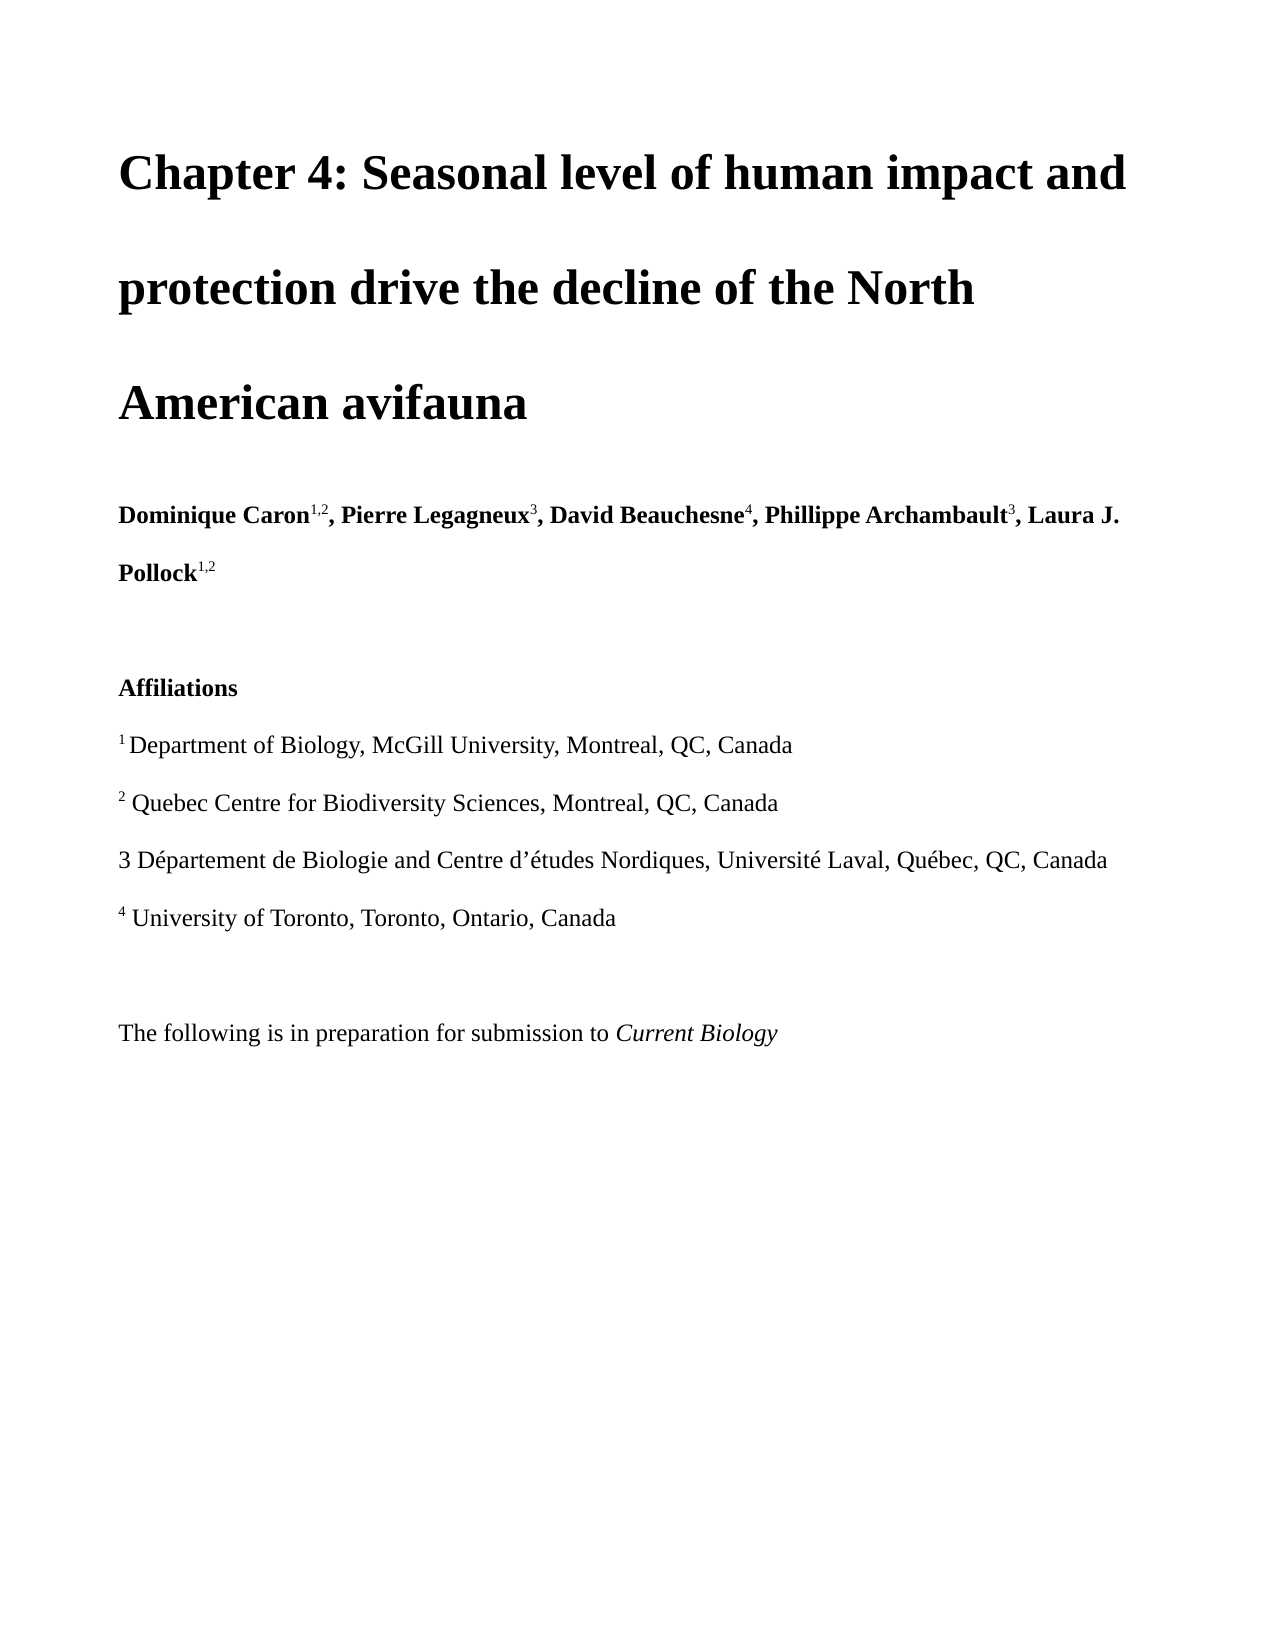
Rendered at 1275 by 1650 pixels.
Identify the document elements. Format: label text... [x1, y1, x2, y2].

text Dominique Caron1,2, Pierre Legagneux3, David Beauchesne4, Phillippe Archambault3, Laura J. Pollock1,2 [118, 501, 1157, 587]
text 4 University of Toronto, Toronto, Ontario, Canada [118, 903, 1157, 932]
text 3 Département de Biologie and Centre d’études Nordiques, Université Laval, Québec, QC, Canada [118, 846, 1157, 874]
subtitle Chapter 4: Seasonal level of human impact and protection drive the decline of the North American avifauna [118, 143, 1157, 431]
text 1 Department of Biology, McGill University, Montreal, QC, Canada [118, 731, 1157, 759]
text The following is in preparation for submission to Current Biology [118, 1018, 1157, 1047]
text Affiliations [118, 673, 1157, 702]
text 2 Quebec Centre for Biodiversity Sciences, Montreal, QC, Canada [118, 788, 1157, 817]
